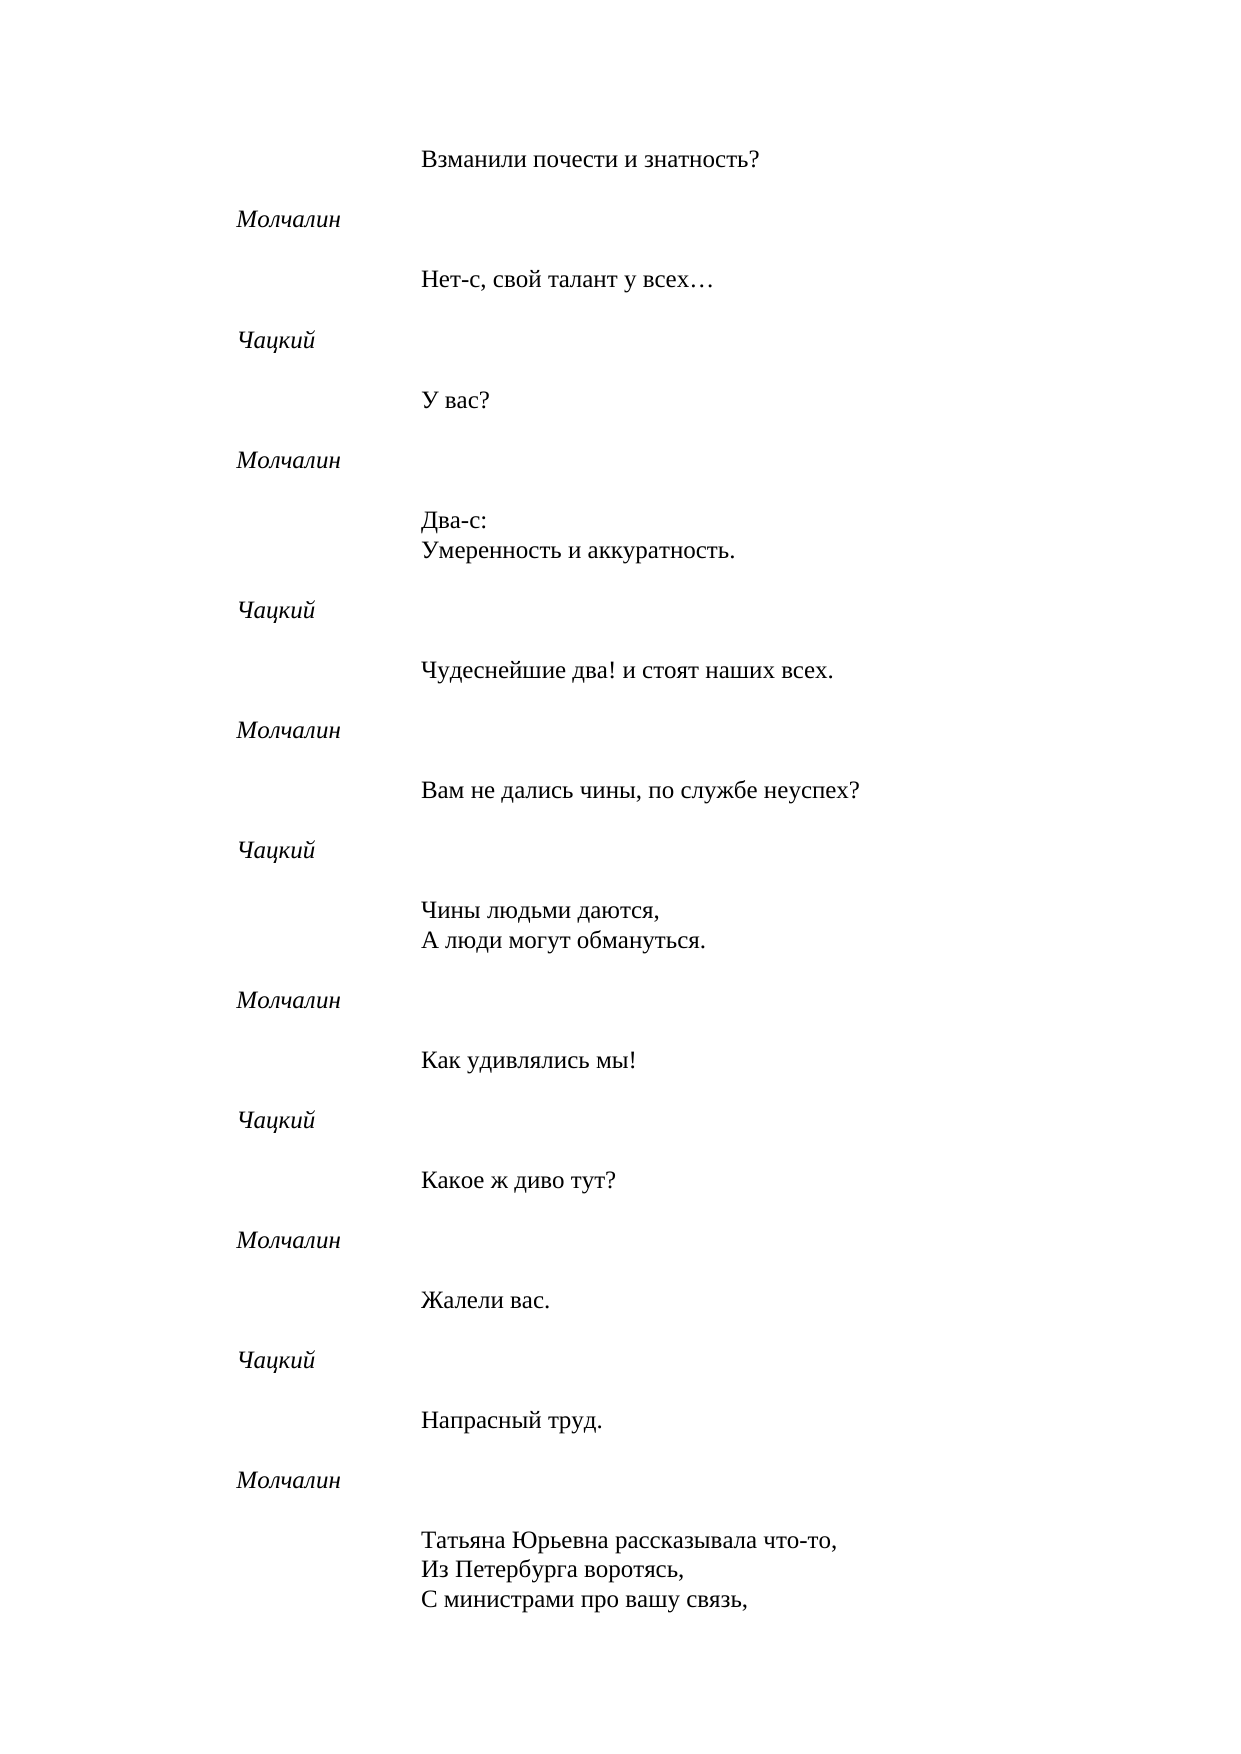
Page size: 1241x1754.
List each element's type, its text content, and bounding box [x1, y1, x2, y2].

text Чацкий [236, 595, 1167, 623]
text Жалели вас. [421, 1285, 1167, 1314]
text А люди могут обмануться. [421, 925, 1167, 953]
text Чудеснейшие два! и стоят наших всех. [421, 655, 1167, 683]
text С министрами про вашу связь, [421, 1584, 1167, 1613]
text Чацкий [236, 1105, 1167, 1134]
text Молчалин [236, 204, 1167, 233]
text Напрасный труд. [421, 1405, 1167, 1434]
text Молчалин [236, 1465, 1167, 1494]
text Два-с: [421, 505, 1167, 533]
text Чацкий [236, 325, 1167, 353]
text Умеренность и аккуратность. [421, 535, 1167, 563]
text Чацкий [236, 835, 1167, 863]
text Молчалин [236, 445, 1167, 473]
text Молчалин [236, 985, 1167, 1013]
text Как удивлялись мы! [421, 1045, 1167, 1073]
text Чацкий [236, 1345, 1167, 1374]
text Татьяна Юрьевна рассказывала что-то, Из Петербурга воротясь, [421, 1525, 856, 1583]
text Вам не дались чины, по службе неуспех? [421, 775, 1167, 803]
text Нет-с, свой талант у всех… [421, 264, 1167, 293]
text Молчалин [236, 1225, 1167, 1254]
text Чины людьми даются, [421, 895, 1167, 923]
text У вас? [421, 385, 1167, 413]
text Взманили почести и знатность? [421, 144, 1167, 173]
text Какое ж диво тут? [421, 1165, 1167, 1194]
text Молчалин [236, 715, 1167, 743]
